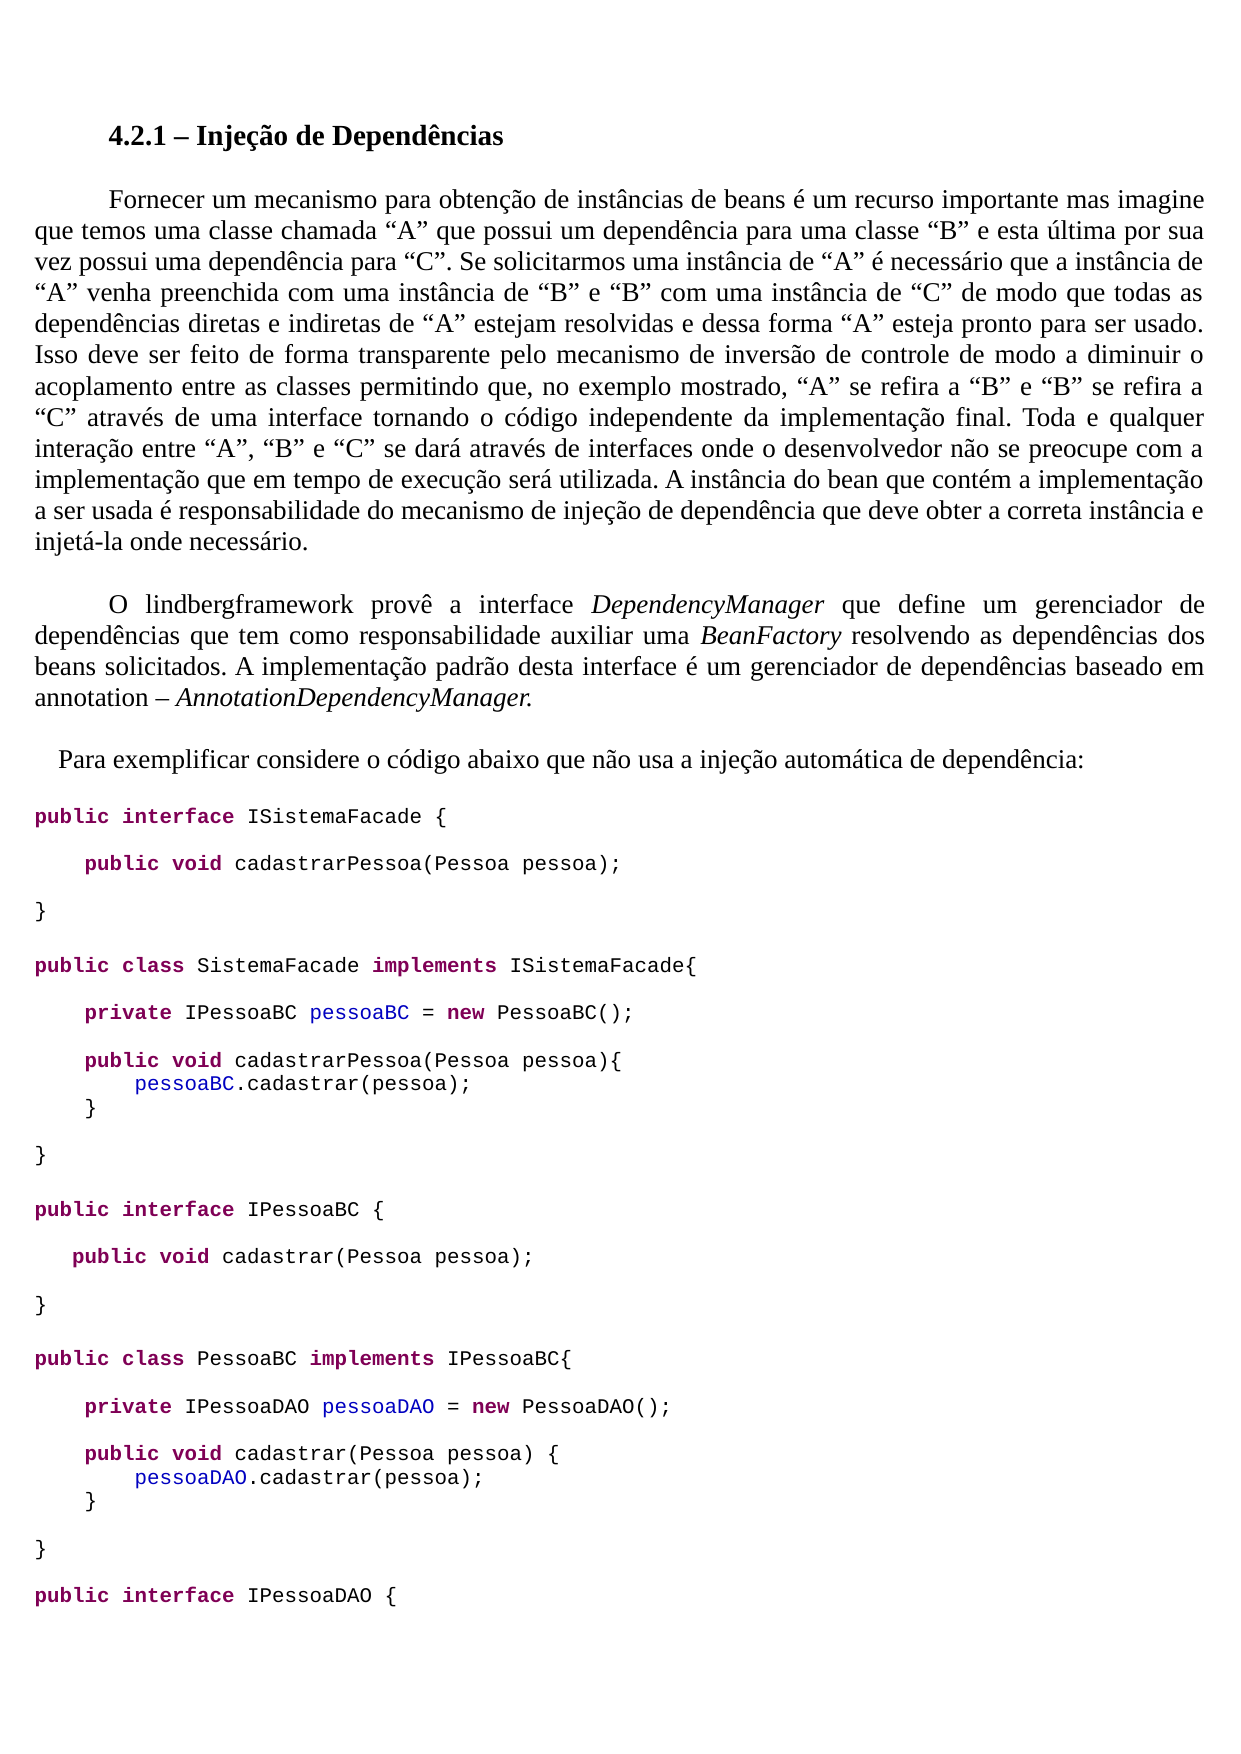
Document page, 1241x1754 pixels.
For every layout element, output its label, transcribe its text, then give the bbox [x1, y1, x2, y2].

text pessoaBC.cadastrar(pessoa); [34, 1073, 1206, 1097]
text private IPessoaDAO pessoaDAO = new PessoaDAO(); [34, 1396, 1206, 1419]
text 4.2.1 – Injeção de Dependências [34, 118, 1206, 152]
text public interface IPessoaBC { [34, 1199, 1206, 1223]
text public void cadastrarPessoa(Pessoa pessoa){ [34, 1050, 1206, 1073]
text public void cadastrar(Pessoa pessoa) { [34, 1443, 1206, 1467]
text public interface ISistemaFacade { [34, 806, 1206, 829]
text private IPessoaBC pessoaBC = new PessoaBC(); [34, 1002, 1206, 1026]
text public class PessoaBC implements IPessoaBC{ [34, 1348, 1206, 1372]
text public void cadastrar(Pessoa pessoa); [34, 1246, 1206, 1270]
text Fornecer um mecanismo para obtenção de instâncias de beans é um recurso importante mas imagine que temos uma classe chamada “A” que possui um dependência para uma classe “B” e esta última por sua vez possui uma dependência para “C”. Se solicitarmos uma instância de “A” é necessário que a instância de “A” venha preenchida com uma instância de “B” e “B” com uma instância de “C” de modo que todas as dependências diretas e indiretas de “A” estejam resolvidas e dessa forma “A” esteja pronto para ser usado. Isso deve ser feito de forma transparente pelo mecanismo de inversão de controle de modo a diminuir o acoplamento entre as classes permitindo que, no exemplo mostrado, “A” se refira a “B” e “B” se refira a “C” através de uma interface tornando o código independente da implementação final. Toda e qualquer interação entre “A”, “B” e “C” se dará através de interfaces onde o desenvolvedor não se preocupe com a implementação que em tempo de execução será utilizada. A instância do bean que contém a implementação a ser usada é responsabilidade do mecanismo de injeção de dependência que deve obter a correta instância e injetá-la onde necessário. [34, 183, 1206, 557]
text pessoaDAO.cadastrar(pessoa); [34, 1467, 1206, 1490]
text } [34, 900, 1206, 924]
text public void cadastrarPessoa(Pessoa pessoa); [34, 853, 1206, 877]
text } [34, 1538, 1206, 1561]
text } [34, 1144, 1206, 1168]
text Para exemplificar considere o código abaixo que não usa a injeção automática de dependência: [34, 743, 1206, 774]
text } [34, 1490, 1206, 1514]
text public class SistemaFacade implements ISistemaFacade{ [34, 955, 1206, 979]
text public interface IPessoaDAO { [34, 1585, 1206, 1608]
text } [34, 1294, 1206, 1317]
text } [34, 1097, 1206, 1121]
text O lindbergframework provê a interface DependencyManager que define um gerenciador de dependências que tem como responsabilidade auxiliar uma BeanFactory resolvendo as dependências dos beans solicitados. A implementação padrão desta interface é um gerenciador de dependências baseado em annotation – AnnotationDependencyManager. [34, 588, 1206, 712]
